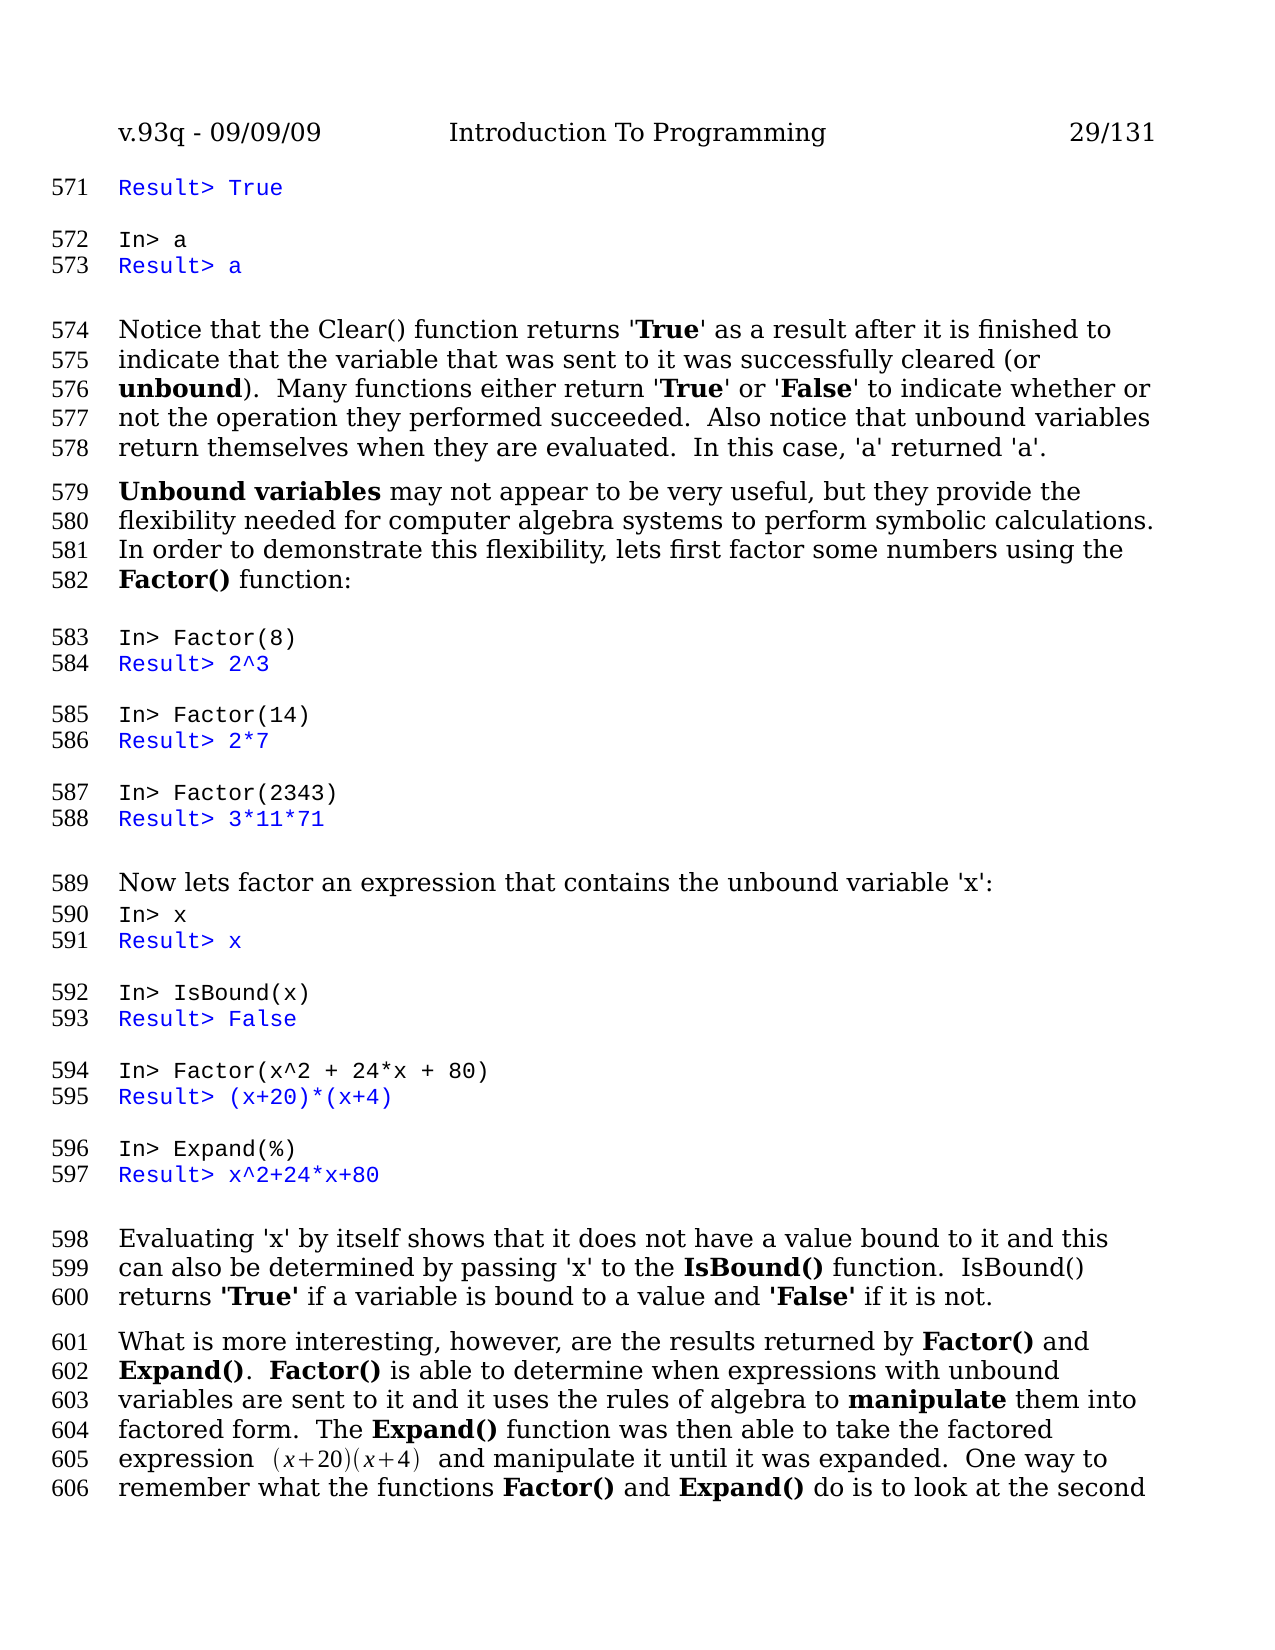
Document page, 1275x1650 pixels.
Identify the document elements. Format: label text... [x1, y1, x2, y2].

text In> Expand(%) [118, 1137, 1157, 1163]
text In> x [118, 903, 1157, 929]
text In> a [118, 229, 1157, 254]
text Result> a [118, 254, 1157, 281]
text Evaluating 'x' by itself shows that it does not have a value bound to it and this can also be determined by passing 'x' to the IsBound() function. IsBound() returns 'True' if a variable is bound to a value and 'False' if it is not. [118, 1224, 1157, 1312]
text Result> 3*11*71 [118, 807, 1157, 833]
text Result> True [118, 177, 1157, 203]
text Result> (x+20)*(x+4) [118, 1085, 1157, 1111]
text Result> False [118, 1007, 1157, 1033]
text Result> x^2+24*x+80 [118, 1163, 1157, 1189]
text Now lets factor an expression that contains the unbound variable 'x': [118, 868, 1157, 897]
text Result> 2^3 [118, 652, 1157, 678]
text In> IsBound(x) [118, 981, 1157, 1007]
text In> Factor(8) [118, 626, 1157, 652]
text Unbound variables may not appear to be very useful, but they provide the flexibility needed for computer algebra systems to perform symbolic calculations. In order to demonstrate this flexibility, lets first factor some numbers using the Factor() function: [118, 477, 1157, 594]
text In> Factor(14) [118, 704, 1157, 730]
text In> Factor(2343) [118, 782, 1157, 807]
text In> Factor(x^2 + 24*x + 80) [118, 1059, 1157, 1085]
text Notice that the Clear() function returns 'True' as a result after it is finished to indicate that the variable that was sent to it was successfully cleared (or unbound). Many functions either return 'True' or 'False' to indicate whether or not the operation they performed succeeded. Also notice that unbound variables return themselves when they are evaluated. In this case, 'a' returned 'a'. [118, 315, 1157, 462]
text Result> 2*7 [118, 730, 1157, 756]
text Result> x [118, 929, 1157, 955]
text What is more interesting, however, are the results returned by Factor() and Expand(). Factor() is able to determine when expressions with unbound variables are sent to it and it uses the rules of algebra to manipulate them into factored form. The Expand() function was then able to take the factored expressionand manipulate it until it was expanded. One way to remember what the functions Factor() and Expand() do is to look at the second [118, 1327, 1157, 1503]
